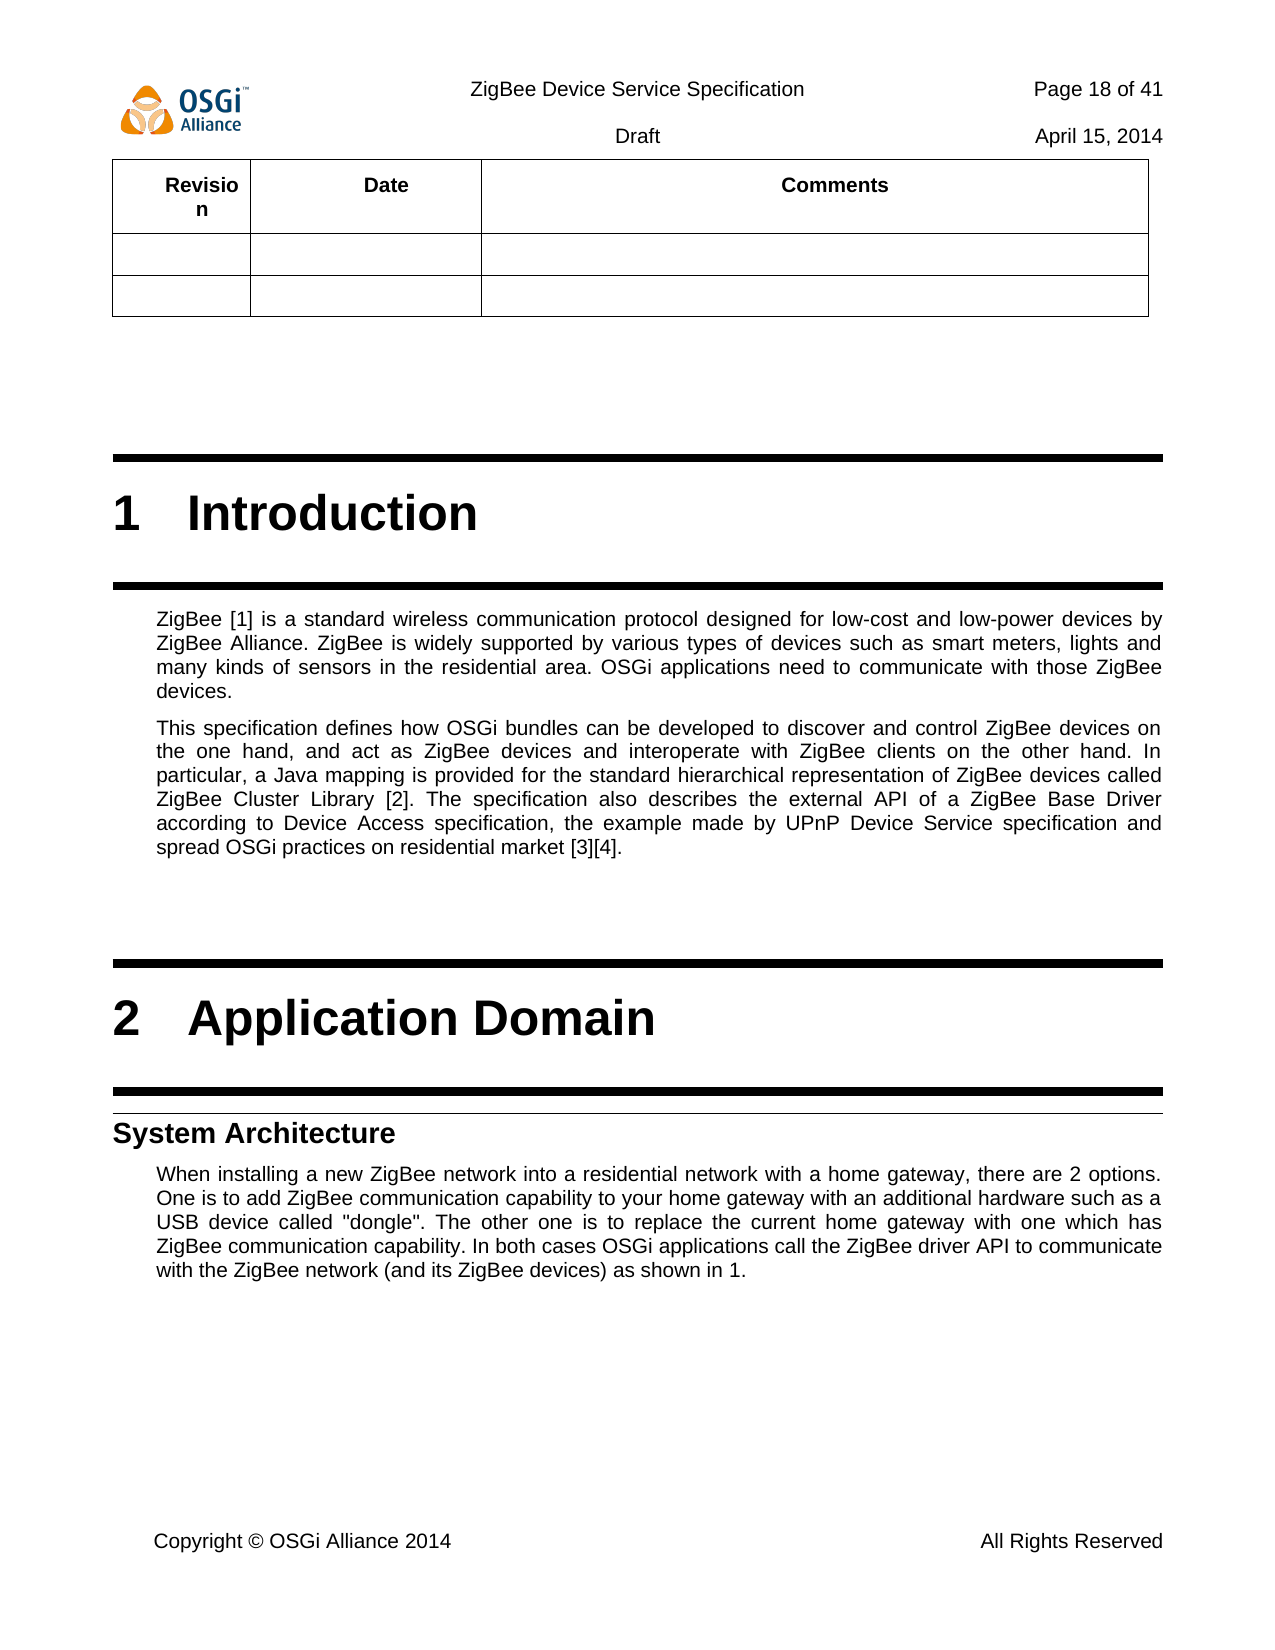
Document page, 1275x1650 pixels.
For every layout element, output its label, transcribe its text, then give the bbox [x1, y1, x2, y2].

text ZigBee [1]. is a standard wireless communication protocol designed for low-cost and low-power devices by ZigBee Alliance. ZigBee is widely supported by various types of devices such as smart meters, lights and many kinds of sensors in the residential area. OSGi applications need to communicate with those ZigBee devices. [156, 607, 1163, 703]
picture [113, 78, 257, 142]
table_cell [113, 276, 250, 316]
subtitle Introduction [112, 455, 1163, 590]
text This specification defines how OSGi bundles can be developed to discover and control ZigBee devices on the one hand, and act as ZigBee devices and interoperate with ZigBee clients on the other hand. In particular, a Java mapping is provided for the standard hierarchical representation of ZigBee devices called ZigBee Cluster Library [2].. The specification also describes the external API of a ZigBee Base Driver according to Device Access specification, the example made by UPnP Device Service specification and spread OSGi practices on residential market [3].[4].. [156, 715, 1163, 859]
table_header Date [251, 160, 481, 233]
subtitle Application Domain [112, 960, 1163, 1096]
table_cell [482, 234, 1148, 274]
table_cell [113, 234, 250, 274]
table_cell [251, 276, 481, 316]
table_header Revision [113, 160, 250, 233]
table_cell [482, 276, 1148, 316]
table_header Comments [482, 160, 1148, 233]
subtitle System Architecture [112, 1114, 1163, 1149]
text When installing a new ZigBee network into a residential network with a home gateway, there are 2 options. One is to add ZigBee communication capability to your home gateway with an additional hardware such as a USB device called "dongle". The other one is to replace the current home gateway with one which has ZigBee communication capability. In both cases OSGi applications call the ZigBee driver API to communicate with the ZigBee network (and its ZigBee devices) as shown in 1. [156, 1162, 1163, 1281]
table_cell [251, 234, 481, 274]
